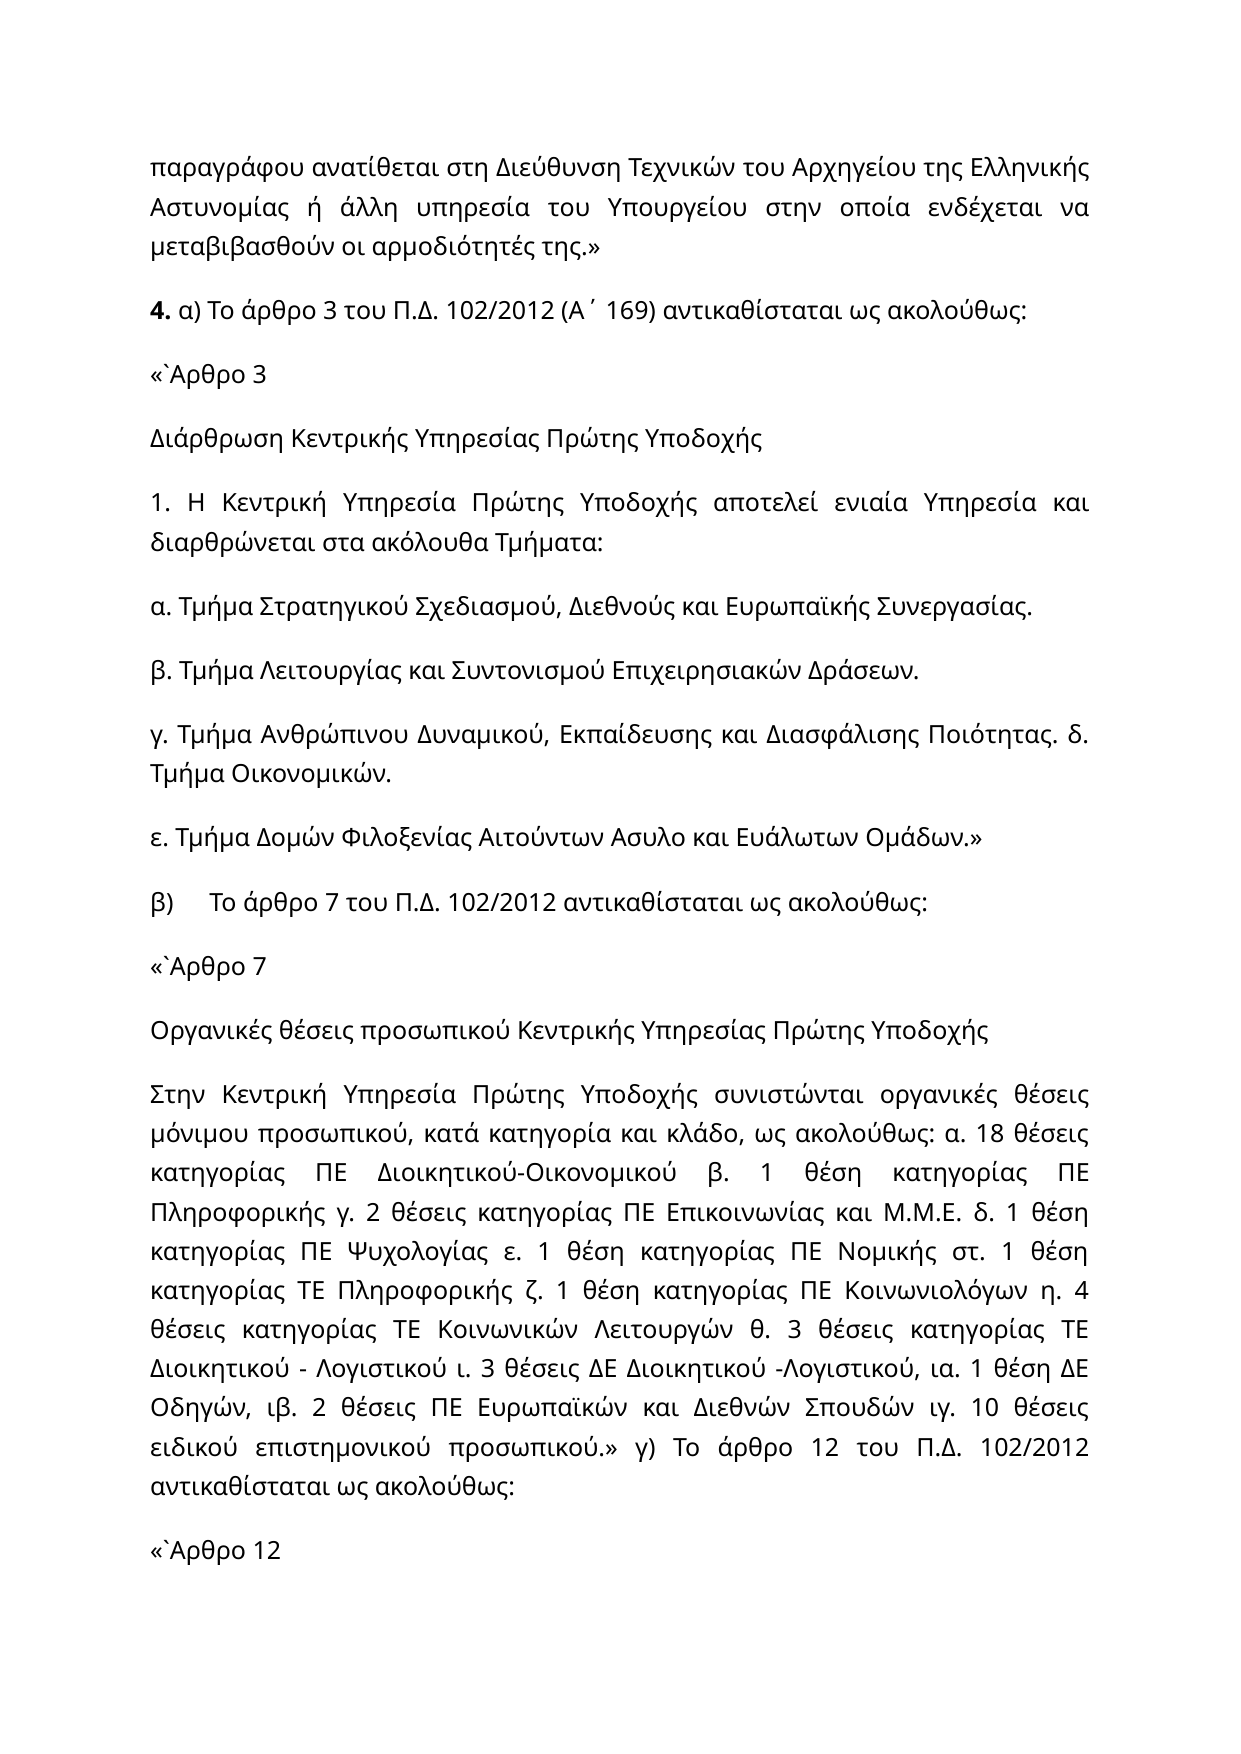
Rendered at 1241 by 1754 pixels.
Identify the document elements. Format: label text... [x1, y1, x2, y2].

text «`Αρθρο 3 [150, 357, 1090, 391]
text Στην Κεντρική Υπηρεσία Πρώτης Υποδοχής συνιστώνται οργανικές θέσεις μόνιμου προσωπικού, κατά κατηγορία και κλάδο, ως ακολούθως: α. 18 θέσεις κατηγορίας ΠΕ Διοικητικού-Οικονομικού β. 1 θέση κατηγορίας ΠΕ Πληροφορικής γ. 2 θέσεις κατηγορίας ΠΕ Επικοινωνίας και Μ.Μ.Ε. δ. 1 θέση κατηγορίας ΠΕ Ψυχολογίας ε. 1 θέση κατηγορίας ΠΕ Νομικής στ. 1 θέση κατηγορίας ΤΕ Πληροφορικής ζ. 1 θέση κατηγορίας ΠΕ Κοινωνιολόγων η. 4 θέσεις κατηγορίας ΤΕ Κοινωνικών Λειτουργών θ. 3 θέσεις κατηγορίας ΤΕ Διοικητικού - Λογιστικού ι. 3 θέσεις ΔΕ Διοικητικού -Λογιστικού, ια. 1 θέση ΔΕ Οδηγών, ιβ. 2 θέσεις ΠΕ Ευρωπαϊκών και Διεθνών Σπουδών ιγ. 10 θέσεις ειδικού επιστημονικού προσωπικού.» γ) Το άρθρο 12 του Π.Δ. 102/2012 αντικαθίσταται ως ακολούθως: [150, 1077, 1090, 1502]
text β. Τμήμα Λειτουργίας και Συντονισμού Επιχειρησιακών Δράσεων. [150, 652, 1090, 687]
text ε. Τμήμα Δομών Φιλοξενίας Αιτούντων Ασυλο και Ευάλωτων Ομάδων.» [150, 820, 1090, 854]
text 4. α) Το άρθρο 3 του Π.Δ. 102/2012 (Α΄ 169) αντικαθίσταται ως ακολούθως: [150, 292, 1090, 327]
text «`Αρθρο 12 [150, 1532, 1090, 1567]
list β) Το άρθρο 7 του Π.Δ. 102/2012 αντικαθίσταται ως ακολούθως: [150, 884, 1090, 918]
text γ. Τμήμα Ανθρώπινου Δυναμικού, Εκπαίδευσης και Διασφάλισης Ποιότητας. δ. Τμήμα Οικονομικών. [150, 717, 1090, 790]
text Διάρθρωση Κεντρικής Υπηρεσίας Πρώτης Υποδοχής [150, 421, 1090, 455]
text παραγράφου ανατίθεται στη Διεύθυνση Τεχνικών του Αρχηγείου της Ελληνικής Αστυνομίας ή άλλη υπηρεσία του Υπουργείου στην οποία ενδέχεται να μεταβιβασθούν οι αρμοδιότητές της.» [150, 150, 1090, 262]
text «`Αρθρο 7 [150, 948, 1090, 982]
text Οργανικές θέσεις προσωπικού Κεντρικής Υπηρεσίας Πρώτης Υποδοχής [150, 1012, 1090, 1047]
text 1. Η Κεντρική Υπηρεσία Πρώτης Υποδοχής αποτελεί ενιαία Υπηρεσία και διαρθρώνεται στα ακόλουθα Τμήματα: [150, 485, 1090, 558]
text α. Τμήμα Στρατηγικού Σχεδιασμού, Διεθνούς και Ευρωπαϊκής Συνεργασίας. [150, 588, 1090, 622]
